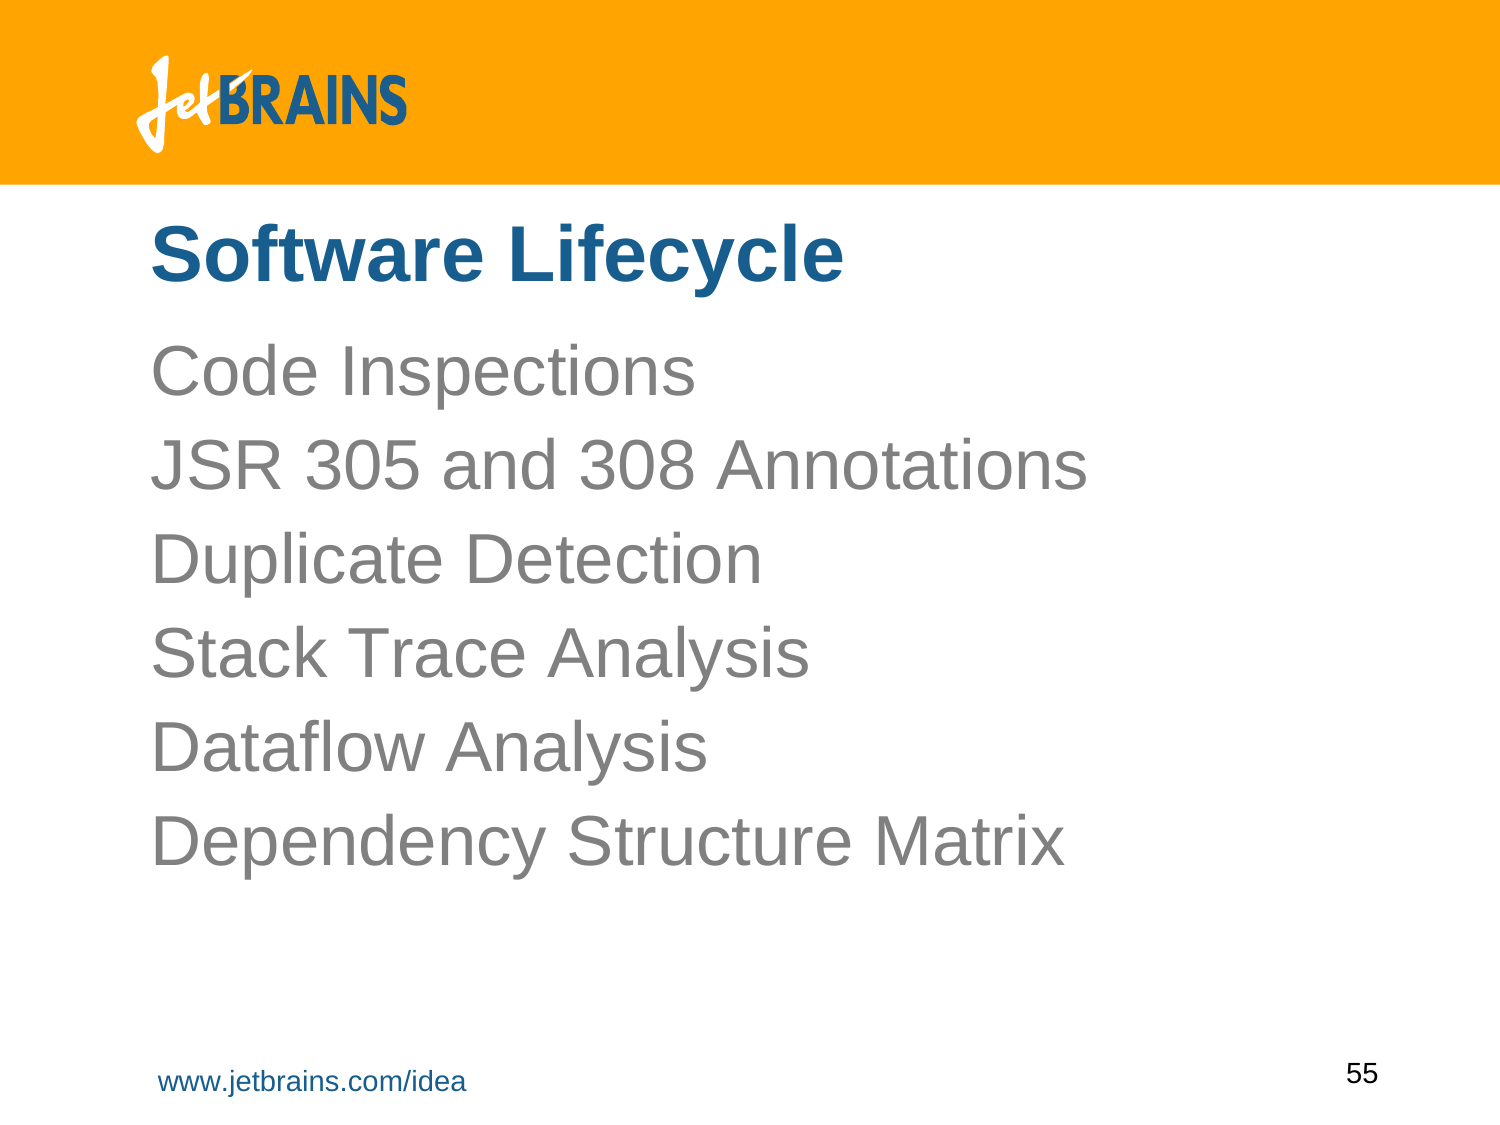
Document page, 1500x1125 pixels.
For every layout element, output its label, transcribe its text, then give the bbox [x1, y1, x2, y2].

title Software Lifecycle [135, 194, 1377, 305]
list Code Inspections JSR 305 and 308 Annotations Duplicate Detection Stack Trace Analysis Dataflow Analysis Dependency Structure Matrix [135, 326, 1388, 1051]
